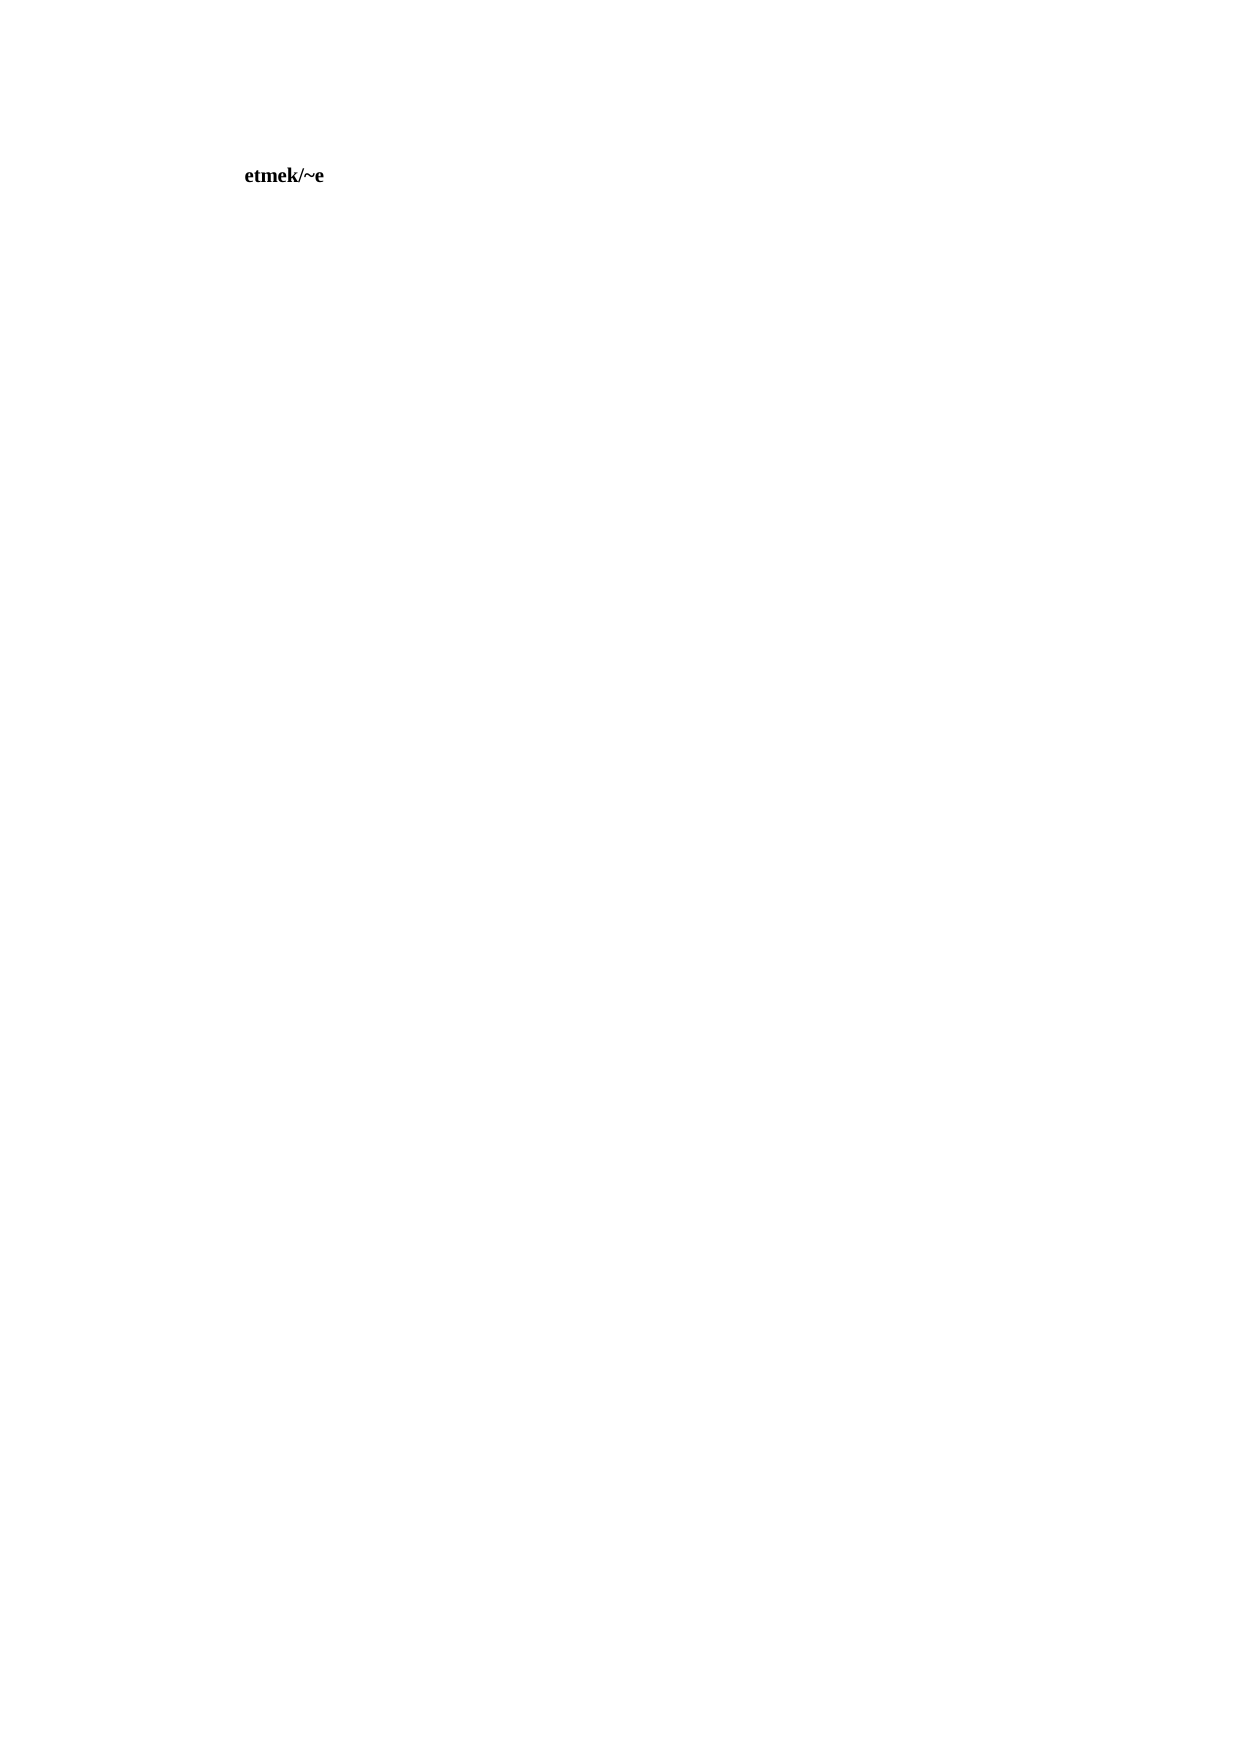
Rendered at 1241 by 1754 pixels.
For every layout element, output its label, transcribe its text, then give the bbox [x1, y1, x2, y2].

text etmek/~e [244, 164, 545, 188]
